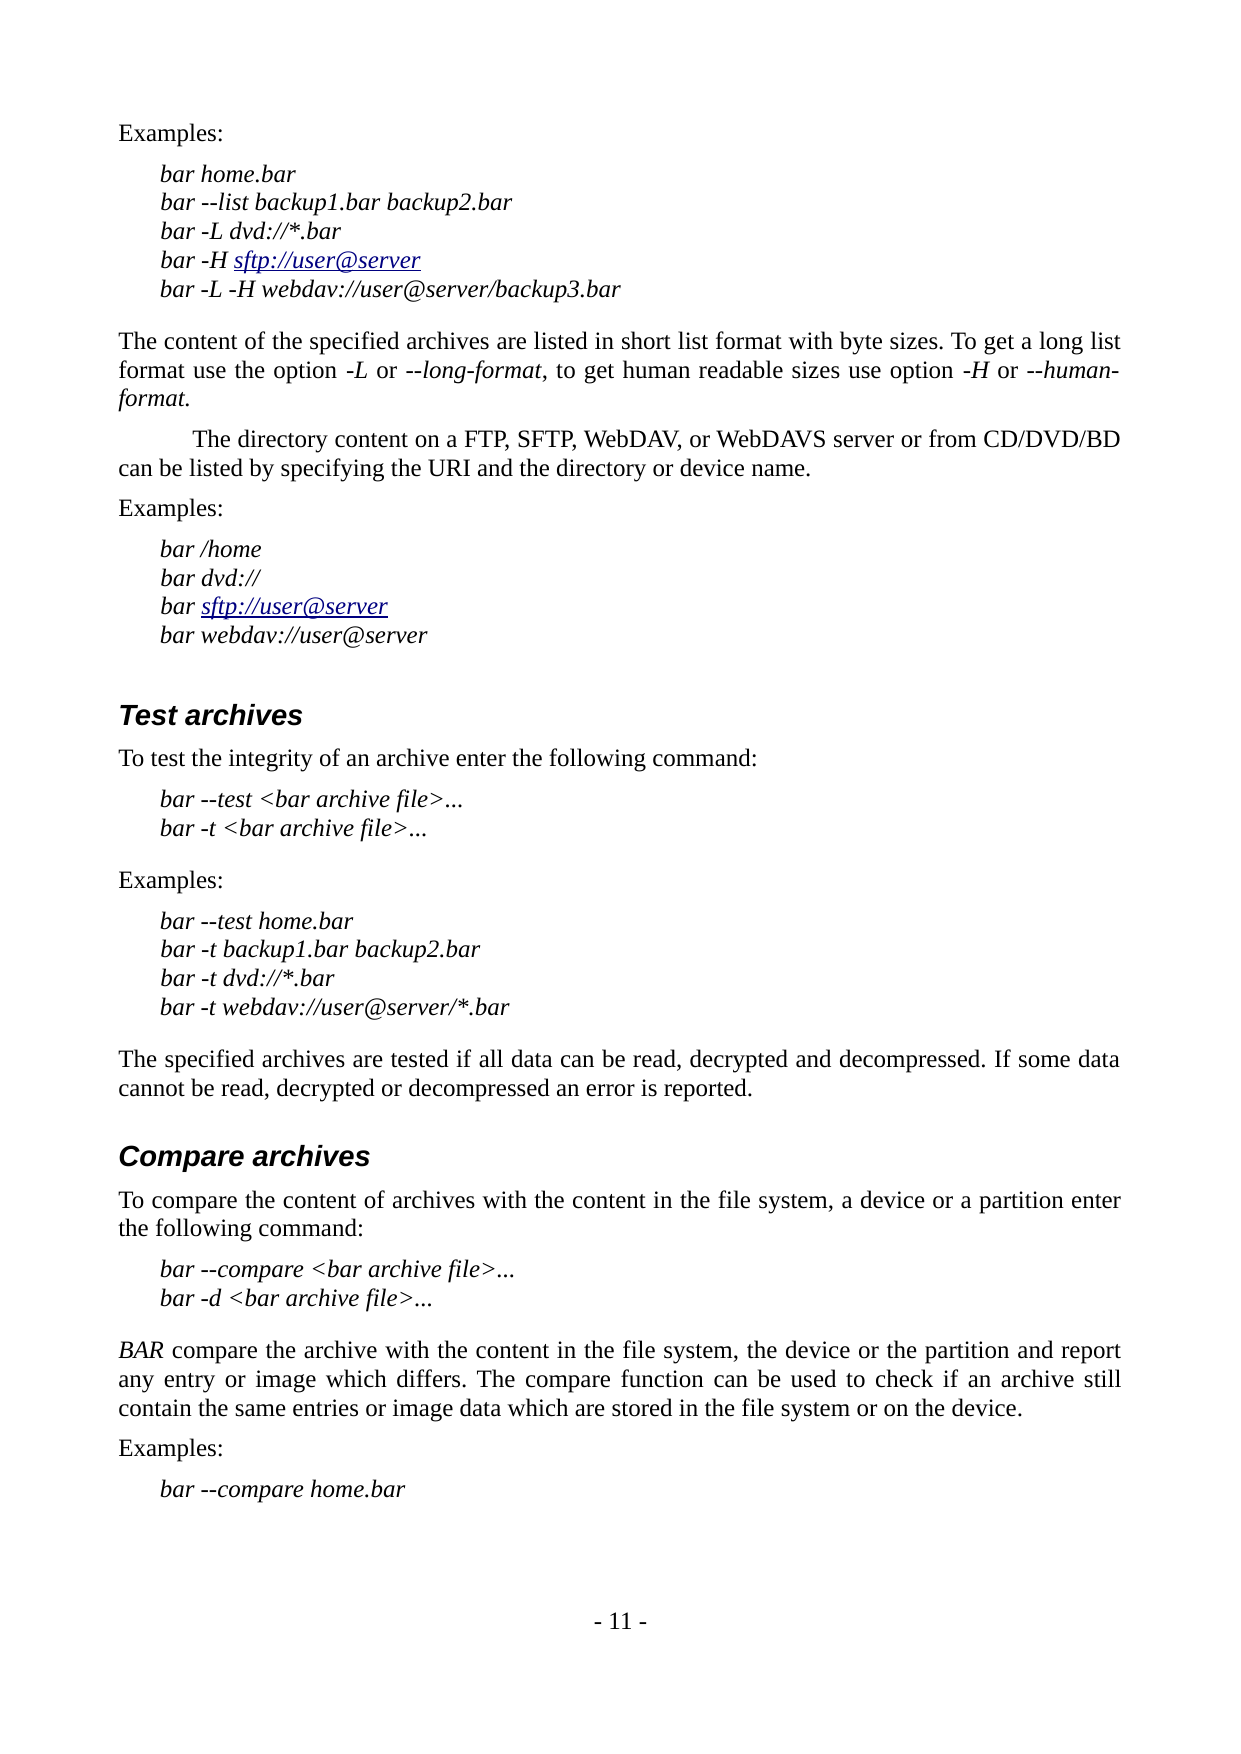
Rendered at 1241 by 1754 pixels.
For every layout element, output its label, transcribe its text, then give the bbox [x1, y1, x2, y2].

text bar home.bar [159, 159, 1122, 187]
text bar webdav://user@server [159, 620, 1122, 649]
text bar -H sftp://user@server [160, 245, 1122, 274]
text bar --compare <bar archive file>... [159, 1254, 1122, 1283]
text To test the integrity of an archive enter the following command: [118, 743, 1122, 772]
text bar -t dvd://*.bar [160, 963, 1122, 992]
text bar --test home.bar [159, 906, 1122, 934]
text To compare the content of archives with the content in the file system, a device or a partition enter the following command: [118, 1185, 1122, 1242]
text bar -t <bar archive file>... [159, 813, 1122, 842]
text Examples: [118, 1433, 1122, 1462]
text bar /home [159, 534, 1122, 563]
text bar sftp://user@server [160, 591, 1122, 620]
text The directory content on a FTP, SFTP, WebDAV, or WebDAVS server or from CD/DVD/BD can be listed by specifying the URI and the directory or device name. [118, 424, 1122, 482]
text bar --test <bar archive file>... [159, 784, 1122, 813]
text bar -t webdav://user@server/*.bar [159, 992, 1122, 1021]
text The specified archives are tested if all data can be read, decrypted and decompressed. If some data cannot be read, decrypted or decompressed an error is reported. [118, 1044, 1122, 1102]
text Examples: [118, 865, 1122, 894]
text Examples: [118, 493, 1122, 522]
text bar --list backup1.bar backup2.bar [160, 187, 1122, 216]
text The content of the specified archives are listed in short list format with byte sizes. To get a long list format use the option -L or --long-format, to get human readable sizes use option -H or --human-format. [118, 326, 1122, 412]
text bar -L -H webdav://user@server/backup3.bar [159, 274, 1122, 302]
text Examples: [118, 118, 1122, 147]
text bar --compare home.bar [159, 1474, 1122, 1502]
text bar -d <bar archive file>... [159, 1283, 1122, 1311]
text BAR compare the archive with the content in the file system, the device or the partition and report any entry or image which differs. The compare function can be used to check if an archive still contain the same entries or image data which are stored in the file system or on the device. [118, 1335, 1122, 1421]
text bar -L dvd://*.bar [160, 216, 1122, 245]
text bar dvd:// [160, 563, 1122, 591]
subtitle Test archives [118, 697, 1122, 731]
subtitle Compare archives [118, 1139, 1122, 1172]
text bar -t backup1.bar backup2.bar [160, 934, 1122, 963]
